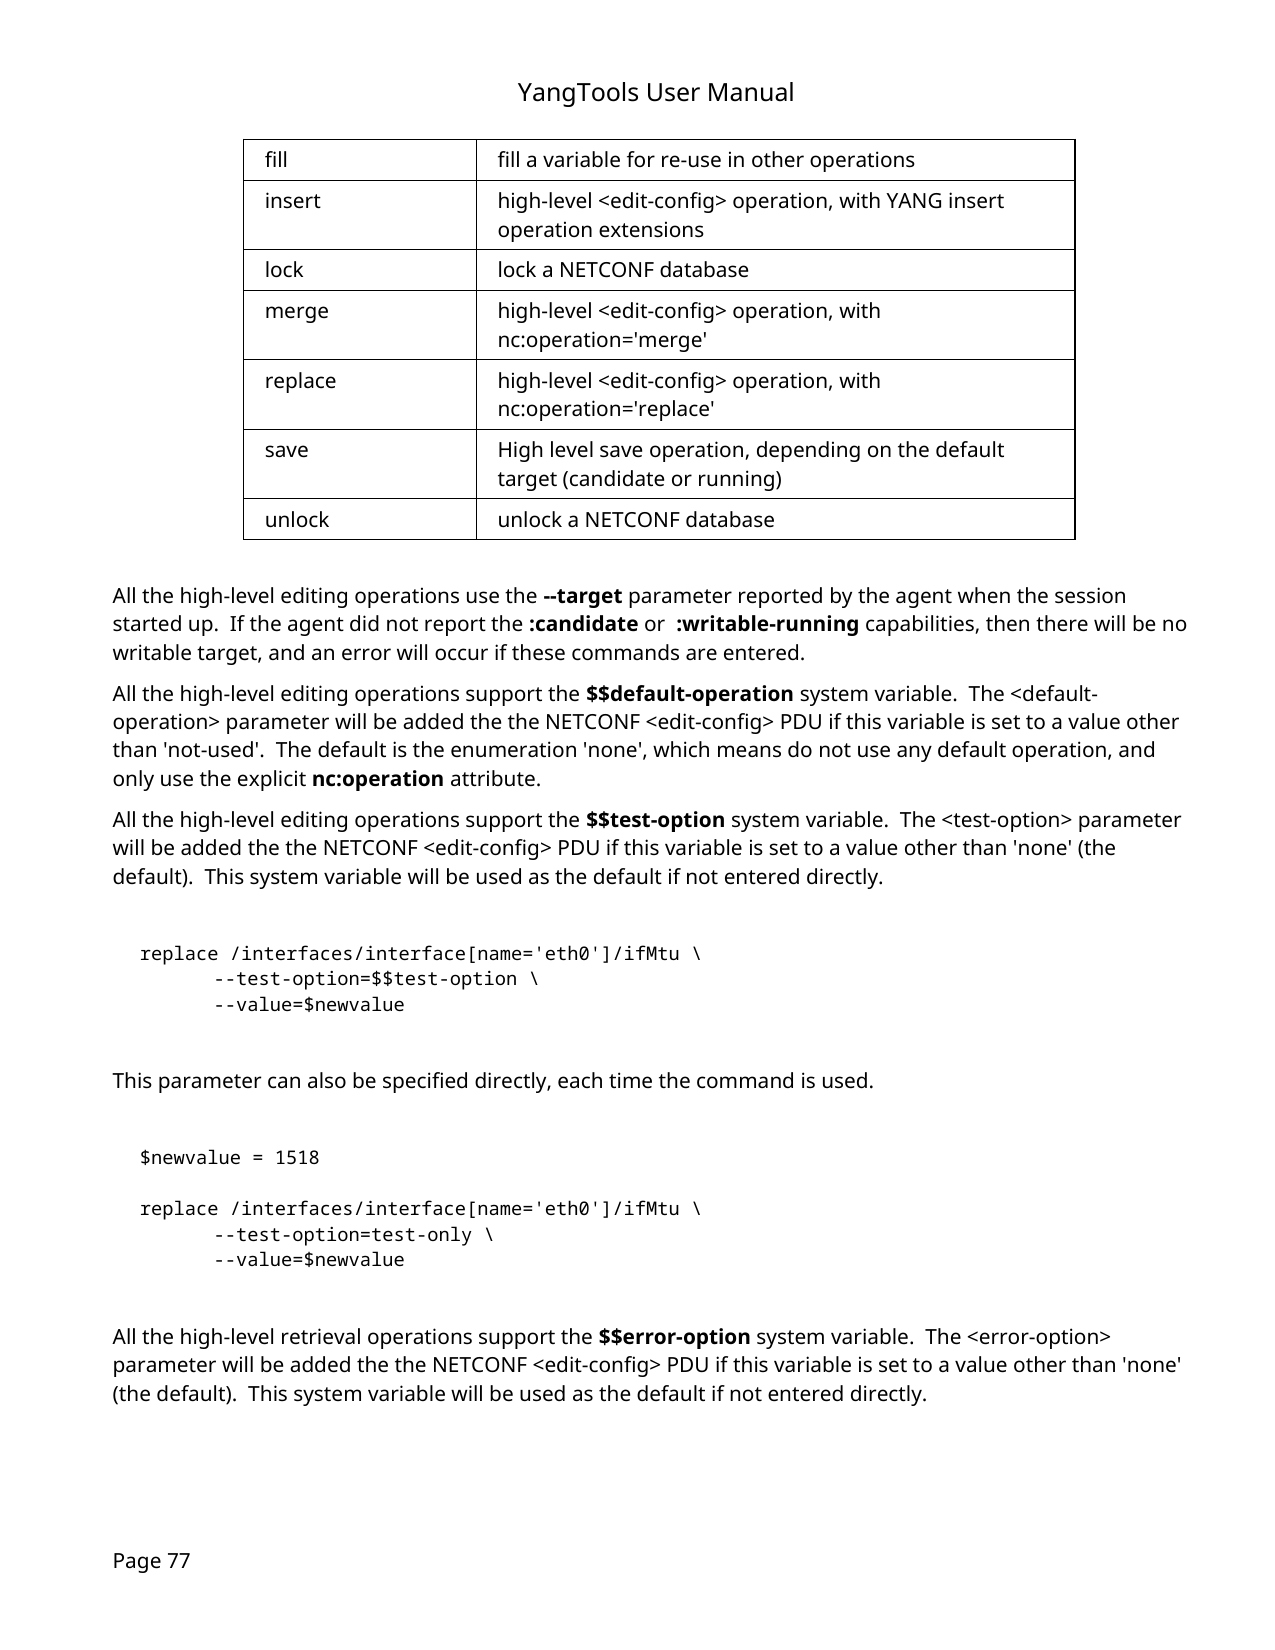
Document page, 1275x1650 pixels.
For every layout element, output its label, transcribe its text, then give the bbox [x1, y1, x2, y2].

text $newvalue = 1518 replace /interfaces/interface[name='eth0']/ifMtu \ --test-option=test-only \ --value=$newvalue [139, 1145, 1200, 1272]
table_cell save [244, 430, 476, 498]
text This parameter can also be specified directly, each time the command is used. [112, 1066, 1200, 1095]
table_cell fill a variable for re-use in other operations [477, 140, 1074, 179]
table_cell high-level <edit-config> operation, with nc:operation='merge' [477, 291, 1074, 359]
text All the high-level retrieval operations support the $$error-option system variable. The <error-option> parameter will be added the the NETCONF <edit-config> PDU if this variable is set to a value other than 'none' (the default). This system variable will be used as the default if not entered directly. [112, 1322, 1200, 1407]
table_cell unlock [244, 499, 476, 539]
table_cell insert [244, 181, 476, 249]
table_cell high-level <edit-config> operation, with nc:operation='replace' [477, 360, 1074, 428]
table_cell unlock a NETCONF database [477, 499, 1074, 539]
text replace /interfaces/interface[name='eth0']/ifMtu \ --test-option=$$test-option \ --value=$newvalue [139, 940, 1200, 1017]
table_cell lock a NETCONF database [477, 250, 1074, 290]
table_cell high-level <edit-config> operation, with YANG insert operation extensions [477, 181, 1074, 249]
text All the high-level editing operations use the --target parameter reported by the agent when the session started up. If the agent did not report the :candidate or :writable-running capabilities, then there will be no writable target, and an error will occur if these commands are entered. [112, 581, 1200, 666]
table_cell lock [244, 250, 476, 290]
table_cell fill [244, 140, 476, 179]
text All the high-level editing operations support the $$test-option system variable. The <test-option> parameter will be added the the NETCONF <edit-config> PDU if this variable is set to a value other than 'none' (the default). This system variable will be used as the default if not entered directly. [112, 805, 1200, 890]
text All the high-level editing operations support the $$default-operation system variable. The <default-operation> parameter will be added the the NETCONF <edit-config> PDU if this variable is set to a value other than 'not-used'. The default is the enumeration 'none', which means do not use any default operation, and only use the explicit nc:operation attribute. [112, 679, 1200, 792]
table_cell High level save operation, depending on the default target (candidate or running) [477, 430, 1074, 498]
table_cell replace [244, 360, 476, 428]
table_cell merge [244, 291, 476, 359]
